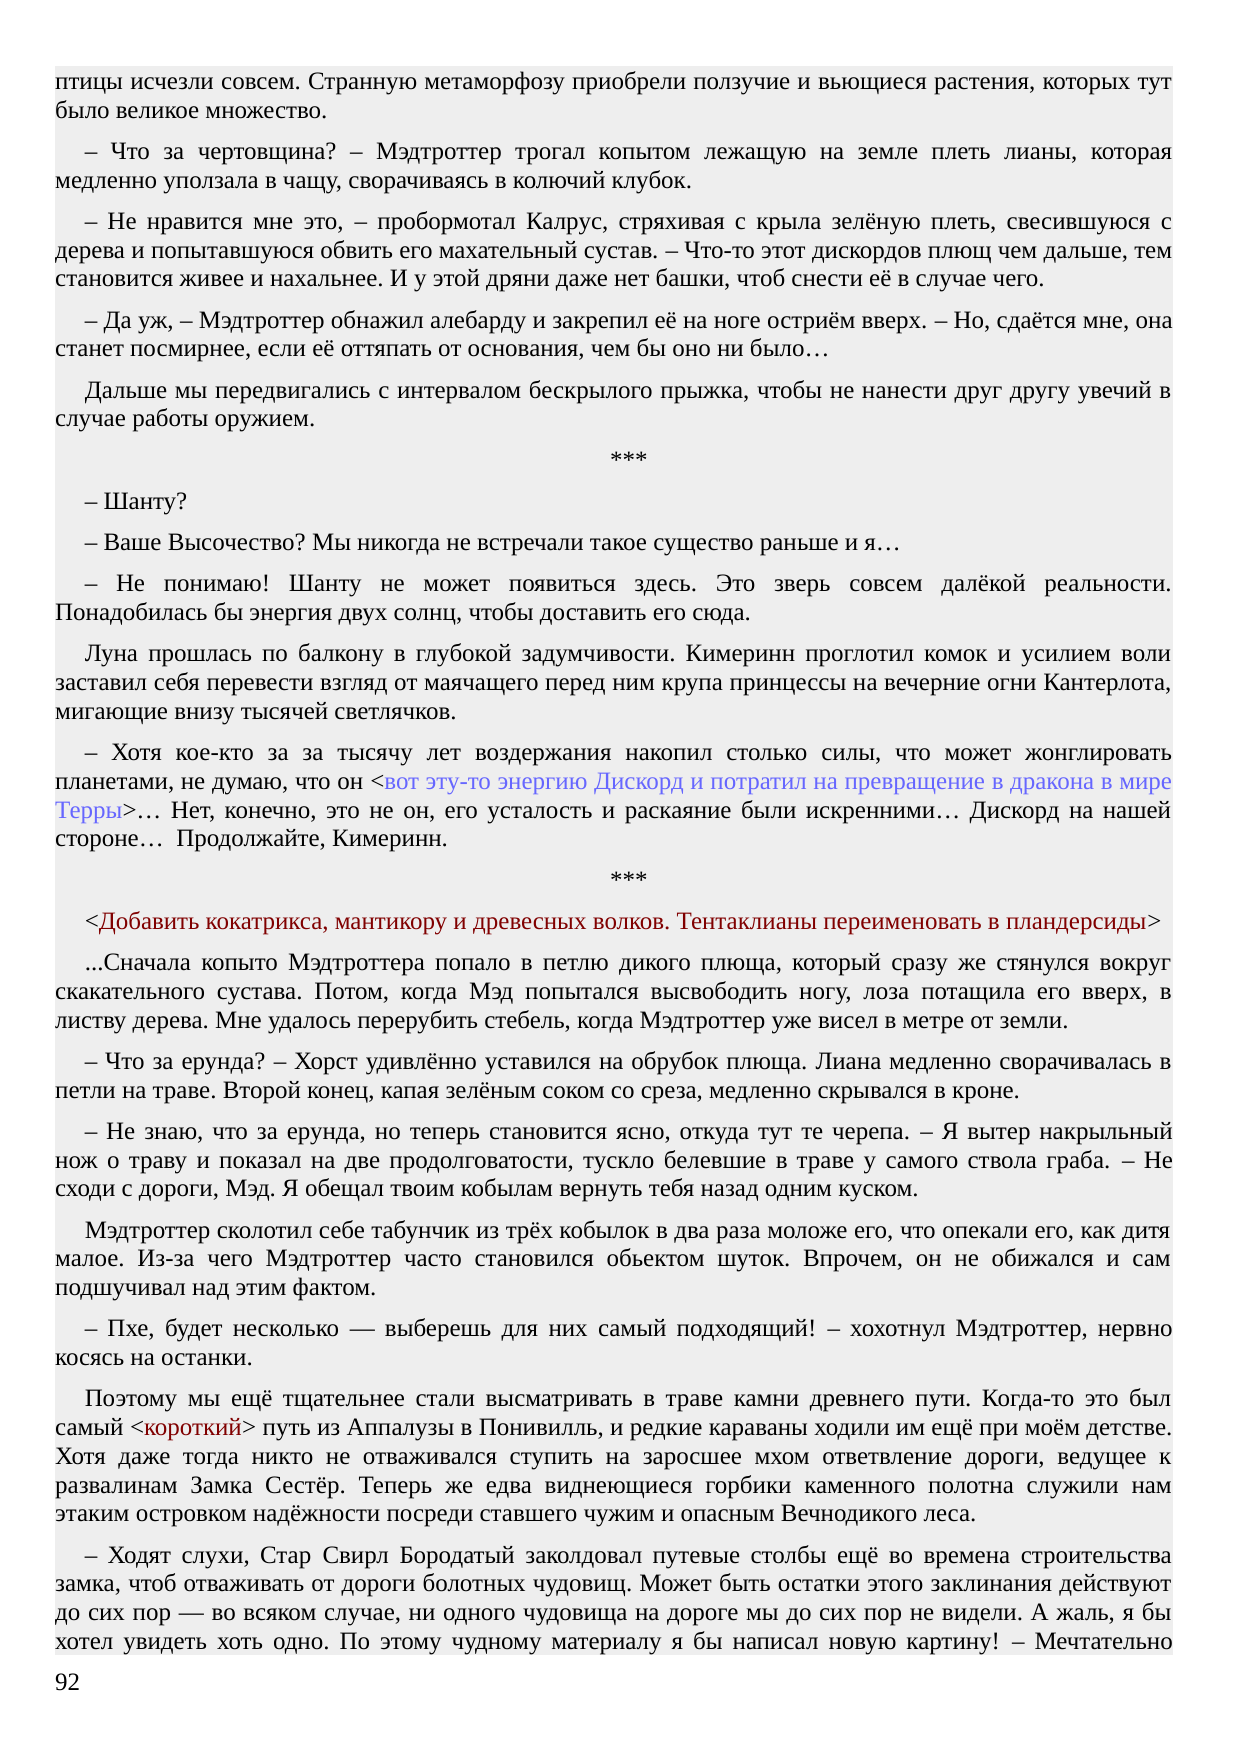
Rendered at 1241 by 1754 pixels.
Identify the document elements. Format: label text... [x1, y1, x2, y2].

text – Ваше Высочество? Мы никогда не встречали такое существо раньше и я… [55, 527, 1173, 556]
text – Что за чертовщина? – Мэдтроттер трогал копытом лежащую на земле плеть лианы, которая медленно уползала в чащу, сворачиваясь в колючий клубок. [55, 136, 1173, 193]
text Луна прошлась по балкону в глубокой задумчивости. Кимеринн проглотил комок и усилием воли заставил себя перевести взгляд от маячащего перед ним крупа принцессы на вечерние огни Кантерлота, мигающие внизу тысячей светлячков. [55, 638, 1173, 725]
text птицы исчезли совсем. Странную метаморфозу приобрели ползучие и вьющиеся растения, которых тут было великое множество. [55, 66, 1173, 123]
text – Да уж, – Мэдтроттер обнажил алебарду и закрепил её на ноге остриём вверх. – Но, сдаётся мне, она станет посмирнее, если её оттяпать от основания, чем бы оно ни было… [55, 305, 1173, 362]
text – Хотя кое-кто за за тысячу лет воздержания накопил столько силы, что может жонглировать планетами, не думаю, что он <вот эту-то энергию Дискорд и потратил на превращение в дракона в мире Терры>… Нет, конечно, это не он, его усталость и раскаяние были искренними… Дискорд на нашей стороне… Продолжайте, Кимеринн. [55, 737, 1173, 852]
text – Не понимаю! Шанту не может появиться здесь. Это зверь совсем далёкой реальности. Понадобилась бы энергия двух солнц, чтобы доставить его сюда. [55, 568, 1173, 626]
text Поэтому мы ещё тщательнее стали высматривать в траве камни древнего пути. Когда-то это был самый <короткий> путь из Аппалузы в Понивилль, и редкие караваны ходили им ещё при моём детстве. Хотя даже тогда никто не отваживался ступить на заросшее мхом ответвление дороги, ведущее к развалинам Замка Сестёр. Теперь же едва виднеющиеся горбики каменного полотна служили нам этаким островком надёжности посреди ставшего чужим и опасным Вечнодикого леса. [55, 1383, 1173, 1527]
text – Ходят слухи, Стар Cвирл Бородатый заколдовал путевые столбы ещё во времена строительства замка, чтоб отваживать от дороги болотных чудовищ. Может быть остатки этого заклинания действуют до сих пор — во всяком случае, ни одного чудовища на дороге мы до сих пор не видели. А жаль, я бы хотел увидеть хоть одно. По этому чудному материалу я бы написал новую картину! – Мечтательно [55, 1540, 1173, 1655]
text – Не нравится мне это, – пробормотал Калрус, стряхивая с крыла зелёную плеть, свесившуюся с дерева и попытавшуюся обвить его махательный сустав. – Что-то этот дискордов плющ чем дальше, тем становится живее и нахальнее. И у этой дряни даже нет башки, чтоб снести её в случае чего. [55, 206, 1173, 292]
text Мэдтроттер сколотил себе табунчик из трёх кобылок в два раза моложе его, что опекали его, как дитя малое. Из-за чего Мэдтроттер часто становился обьектом шуток. Впрочем, он не обижался и сам подшучивал над этим фактом. [55, 1215, 1173, 1301]
text ...Сначала копыто Мэдтроттера попало в петлю дикого плюща, который сразу же стянулся вокруг скакательного сустава. Потом, когда Мэд попытался высвободить ногу, лоза потащила его вверх, в листву дерева. Мне удалось перерубить стебель, когда Мэдтроттер уже висел в метре от земли. [55, 947, 1173, 1033]
text – Что за ерунда? – Хорст удивлённо уставился на обрубок плюща. Лиана медленно сворачивалась в петли на траве. Второй конец, капая зелёным соком со среза, медленно скрывался в кроне. [55, 1046, 1173, 1103]
text *** [55, 445, 1173, 473]
text Дальше мы передвигались с интервалом бескрылого прыжка, чтобы не нанести друг другу увечий в случае работы оружием. [55, 375, 1173, 432]
text – Пхе, будет несколько — выберешь для них самый подходящий! – хохотнул Мэдтроттер, нервно косясь на останки. [55, 1313, 1173, 1371]
text <Добавить кокатрикса, мантикору и древесных волков. Тентаклианы переименовать в пландерсиды> [55, 906, 1173, 935]
text – Шанту? [55, 486, 1173, 515]
text – Не знаю, что за ерунда, но теперь становится ясно, откуда тут те черепа. – Я вытер накрыльный нож о траву и показал на две продолговатости, тускло белевшие в траве у самого ствола граба. – Не сходи с дороги, Мэд. Я обещал твоим кобылам вернуть тебя назад одним куском. [55, 1116, 1173, 1202]
text *** [55, 865, 1173, 893]
